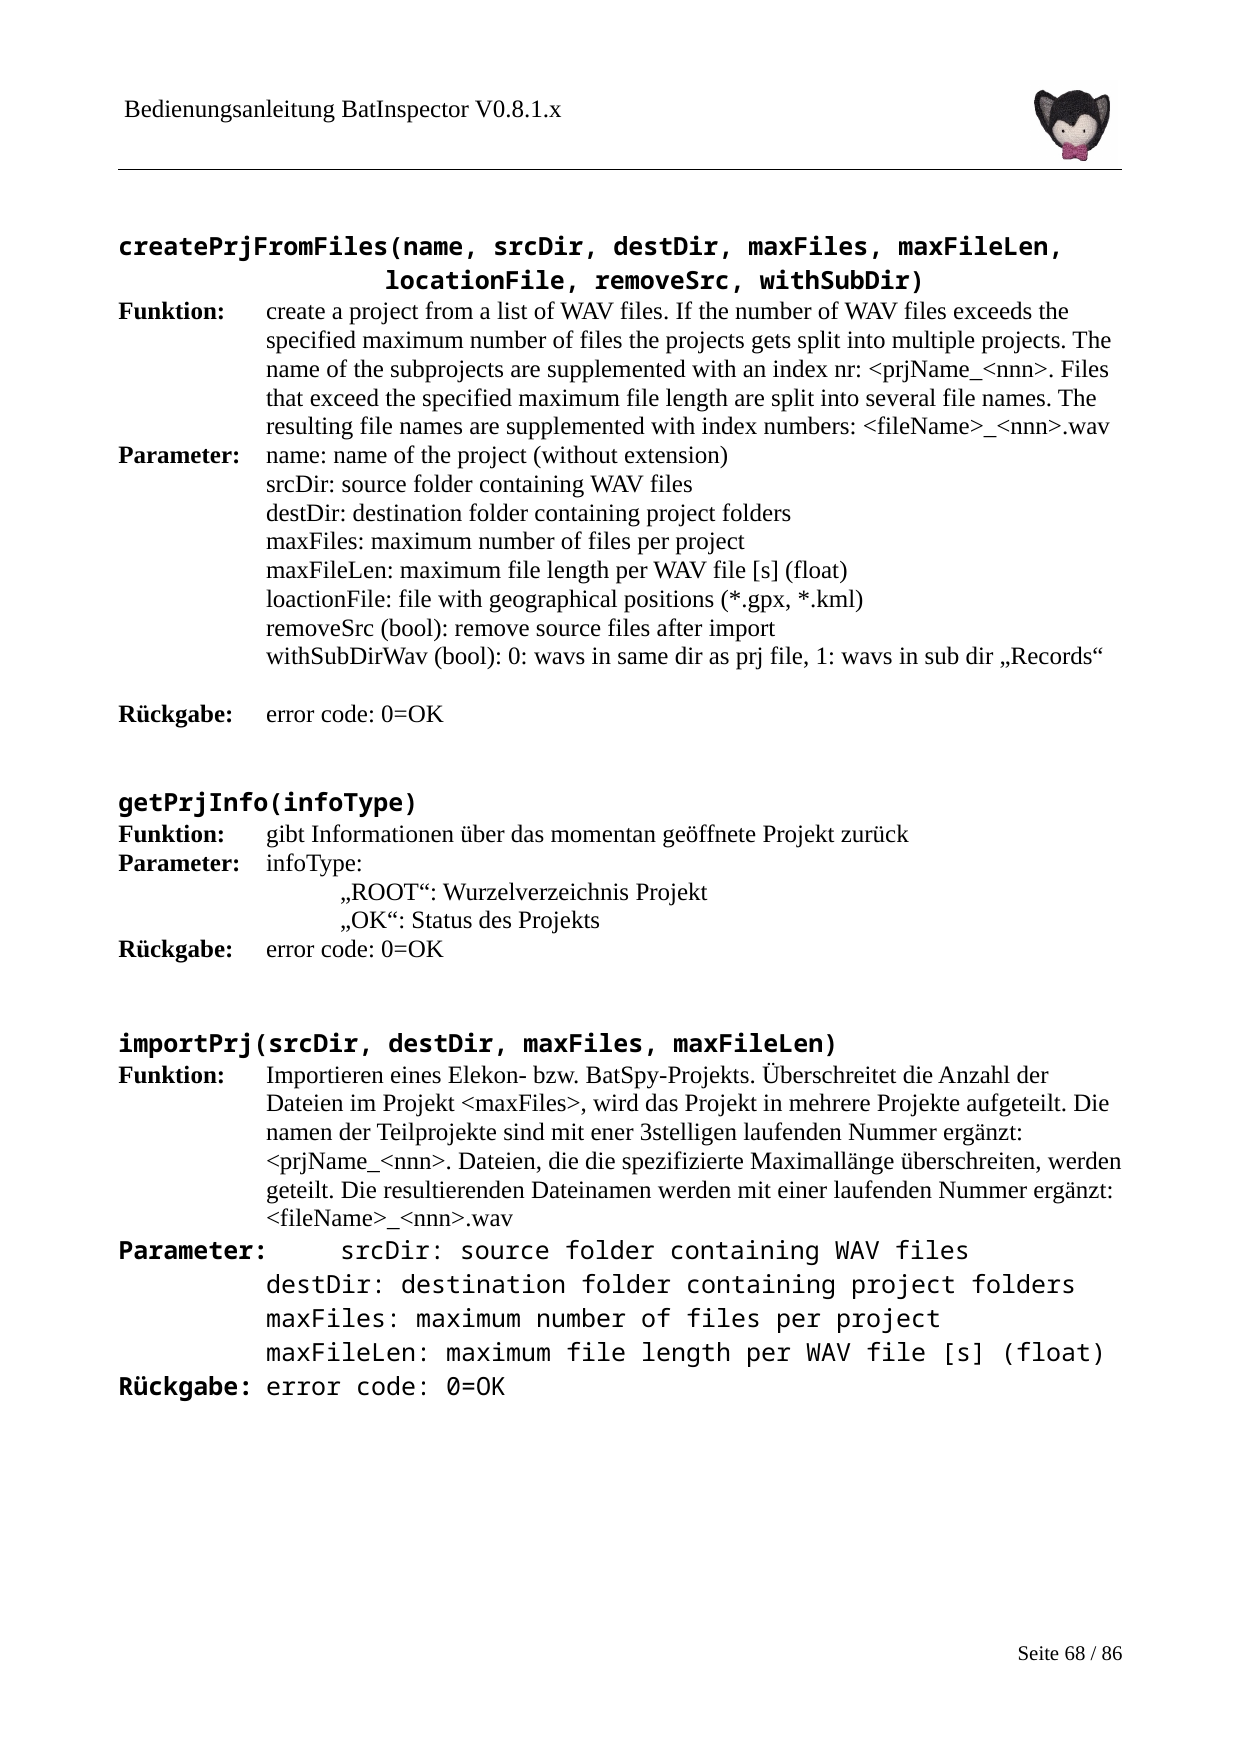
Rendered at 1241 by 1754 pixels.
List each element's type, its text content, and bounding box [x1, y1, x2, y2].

text „OK“: Status des Projekts [118, 905, 1122, 934]
text „ROOT“: Wurzelverzeichnis Projekt [118, 877, 1122, 905]
text Funktion: gibt Informationen über das momentan geöffnete Projekt zurück [118, 819, 1122, 848]
text Rückgabe: error code: 0=OK [118, 934, 1122, 963]
picture [1030, 80, 1119, 169]
text Funktion: Importieren eines Elekon- bzw. BatSpy-Projekts. Überschreitet die Anzahl der Dateien im Projekt <maxFiles>, wird das Projekt in mehrere Projekte aufgeteilt. Die namen der Teilprojekte sind mit ener 3stelligen laufenden Nummer ergänzt: <prjName_<nnn>. Dateien, die die spezifizierte Maximallänge überschreiten, werden geteilt. Die resultierenden Dateinamen werden mit einer laufenden Nummer ergänzt: <fileName>_<nnn>.wav [118, 1060, 1122, 1232]
text Parameter: infoType: [118, 848, 1122, 877]
text Funktion: create a project from a list of WAV files. If the number of WAV files exceeds the specified maximum number of files the projects gets split into multiple projects. The name of the subprojects are supplemented with an index nr: <prjName_<nnn>. Files that exceed the specified maximum file length are split into several file names. The resulting file names are supplemented with index numbers: <fileName>_<nnn>.wav [118, 296, 1122, 440]
text Parameter: srcDir: source folder containing WAV files destDir: destination folder containing project folders maxFiles: maximum number of files per project maxFileLen: maximum file length per WAV file [s] (float) Rückgabe: error code: 0=OK [118, 1232, 1122, 1403]
text importPrj(srcDir, destDir, maxFiles, maxFileLen) [118, 1026, 1122, 1060]
text getPrjInfo(infoType) [118, 785, 1122, 819]
text Parameter: name: name of the project (without extension) srcDir: source folder containing WAV files destDir: destination folder containing project folders maxFiles: maximum number of files per project maxFileLen: maximum file length per WAV file [s] (float) loactionFile: file with geographical positions (*.gpx, *.kml) removeSrc (bool): remove source files after import withSubDirWav (bool): 0: wavs in same dir as prj file, 1: wavs in sub dir „Records“ Rückgabe: error code: 0=OK [118, 440, 1122, 728]
text createPrjFromFiles(name, srcDir, destDir, maxFiles, maxFileLen, locationFile, removeSrc, withSubDir) [118, 228, 1122, 296]
